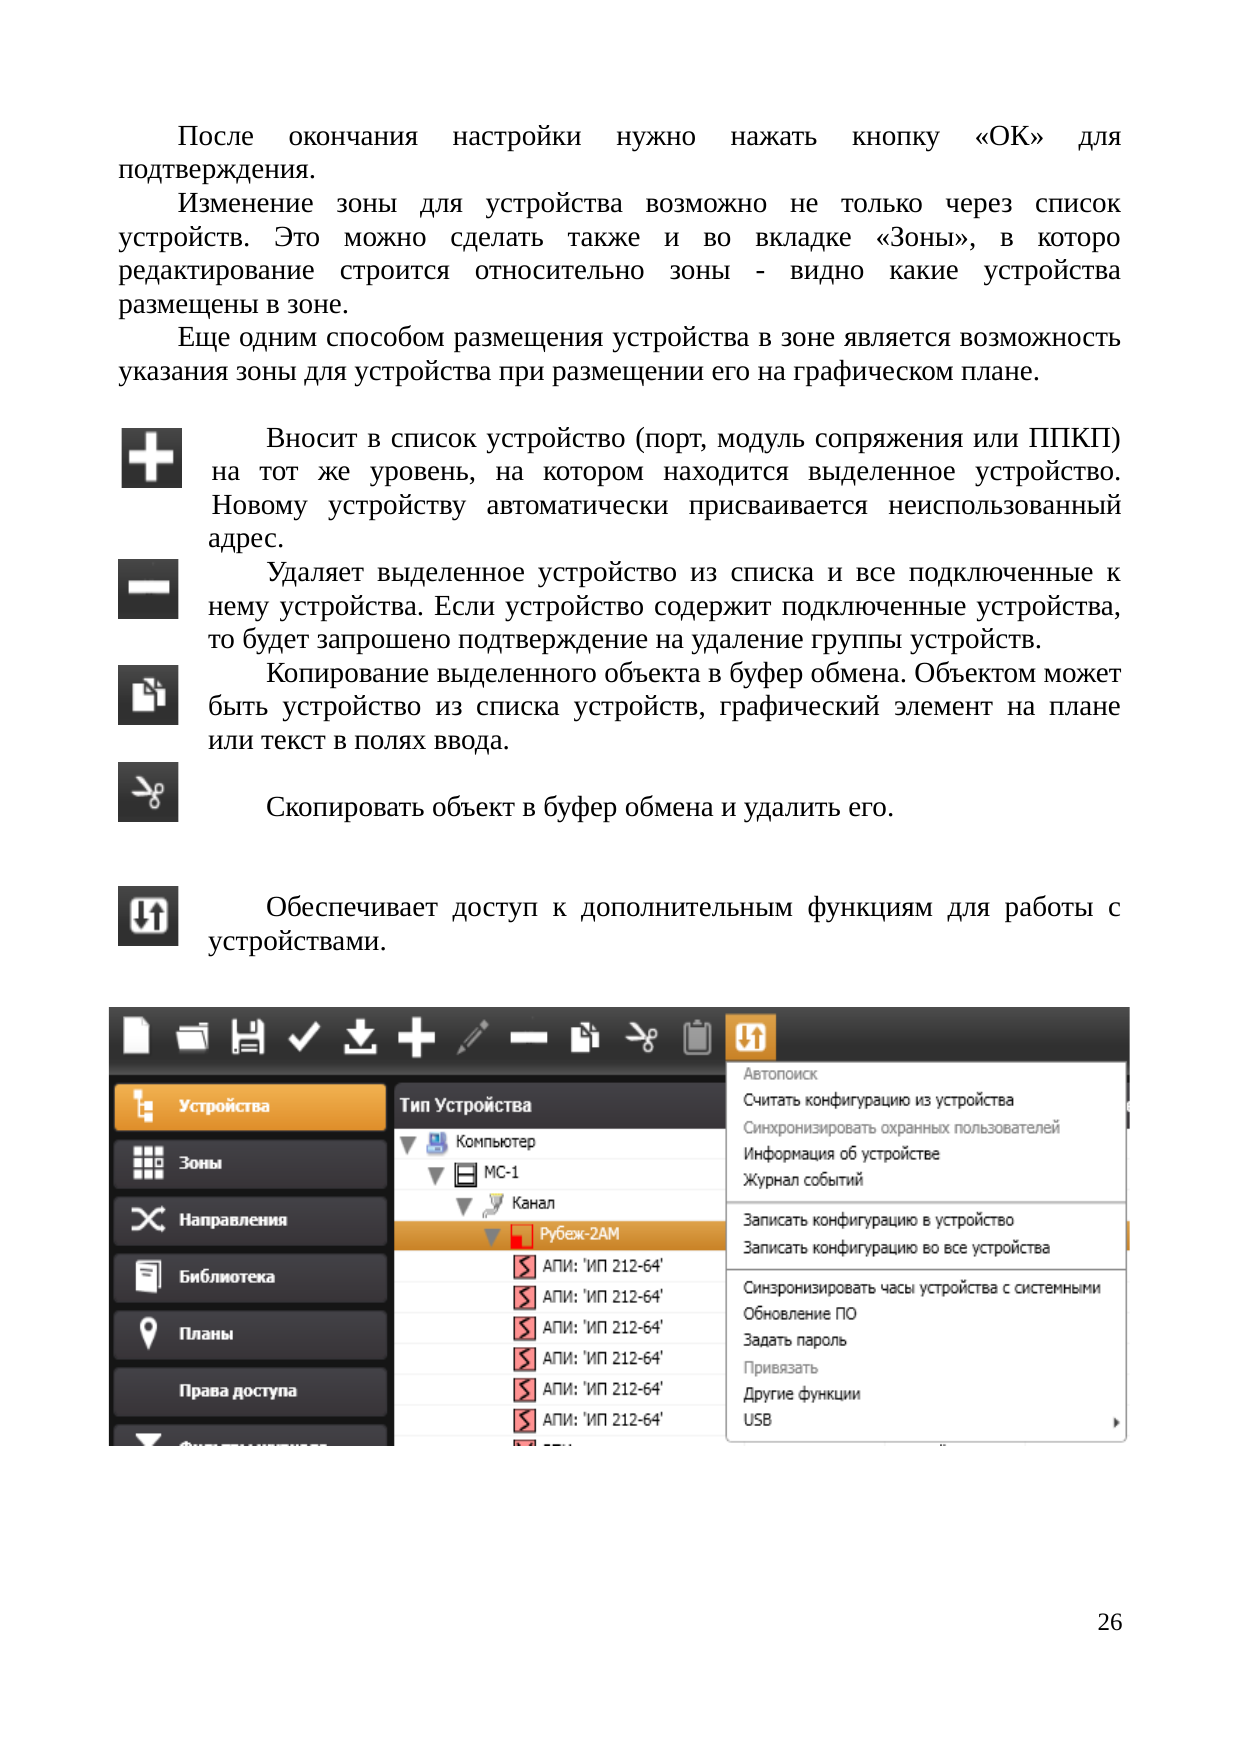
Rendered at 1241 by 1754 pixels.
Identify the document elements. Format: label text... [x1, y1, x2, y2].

text Скопировать объект в буфер обмена и удалить его. [118, 755, 1122, 822]
picture [118, 762, 179, 822]
picture [118, 665, 179, 725]
picture [108, 1007, 1130, 1446]
text Изменение зоны для устройства возможно не только через список устройств. Это можно сделать также и во вкладке «Зоны», в которо редактирование строится относительно зоны - видно какие устройства размещены в зоне. [118, 185, 1122, 319]
text После окончания настройки нужно нажать кнопку «ОК» для подтверждения. [118, 118, 1122, 185]
picture [121, 428, 182, 488]
text Копирование выделенного объекта в буфер обмена. Объектом может быть устройство из списка устройств, графический элемент на плане или текст в полях ввода. [118, 655, 1122, 755]
text Вносит в список устройство (порт, модуль сопряжения или ППКП) на тот же уровень, на котором находится выделенное устройство. Новому устройству автоматически присваивается неиспользованный адрес. [118, 420, 1122, 554]
text Еще одним способом размещения устройства в зоне является возможность указания зоны для устройства при размещении его на графическом плане. [118, 319, 1122, 386]
text Обеспечивает доступ к дополнительным функциям для работы с устройствами. [118, 822, 1122, 957]
text [118, 1446, 1122, 1576]
picture [118, 559, 179, 619]
picture [118, 886, 179, 946]
text Удаляет выделенное устройство из списка и все подключенные к нему устройства. Если устройство содержит подключенные устройства, то будет запрошено подтверждение на удаление группы устройств. [118, 554, 1122, 655]
text [118, 957, 1122, 1007]
